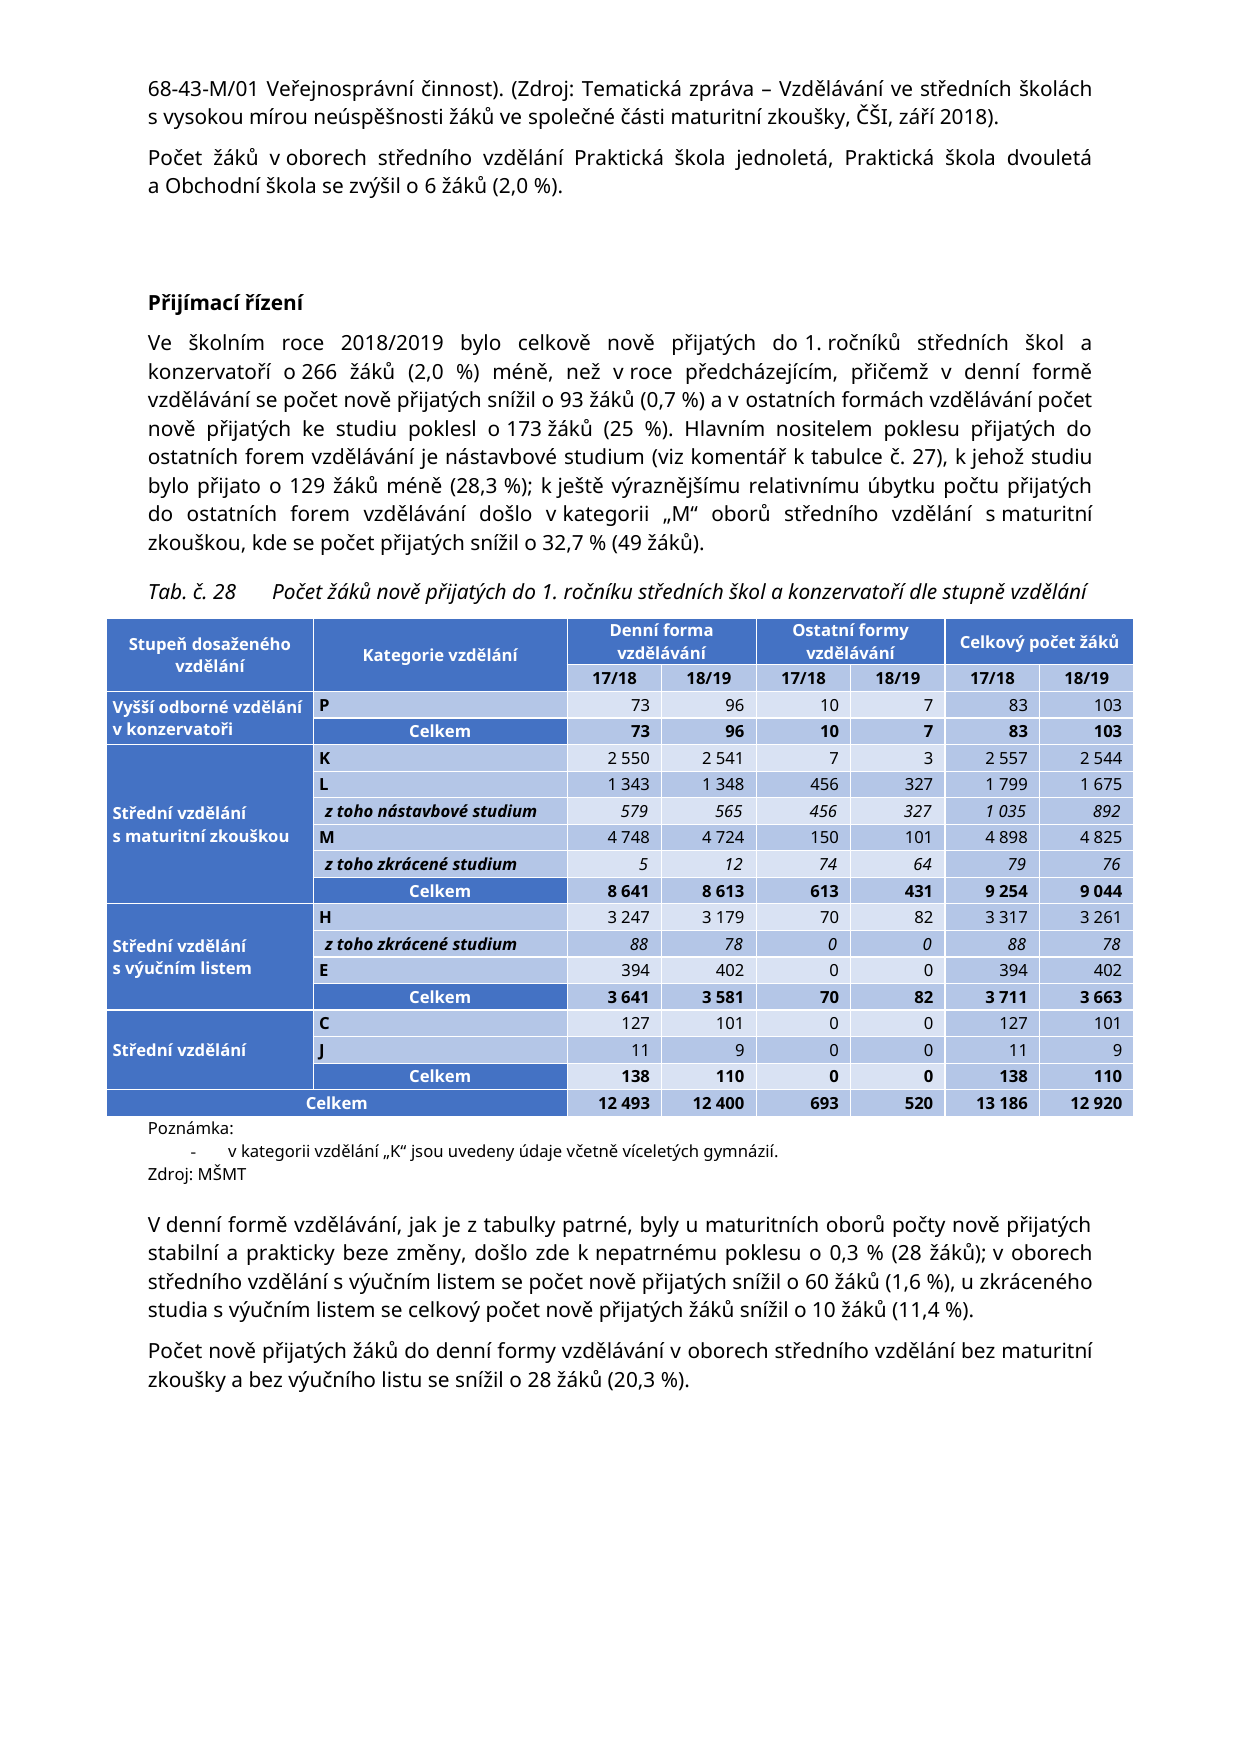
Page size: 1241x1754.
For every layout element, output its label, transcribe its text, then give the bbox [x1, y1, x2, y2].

table_cell 96 [662, 719, 756, 744]
table_cell 10 [757, 692, 850, 717]
table_header Stupeň dosaženého vzdělání [107, 619, 313, 691]
table_cell 0 [851, 1011, 944, 1036]
table_cell Celkem [314, 719, 567, 744]
table_cell 4 898 [946, 825, 1039, 850]
table_cell 4 748 [568, 825, 661, 850]
table_cell 2 557 [946, 745, 1039, 771]
table_cell 394 [568, 958, 661, 983]
table_cell 3 [851, 745, 944, 771]
table_cell 138 [946, 1064, 1039, 1089]
table_cell 0 [757, 931, 850, 956]
table_cell 73 [568, 719, 661, 744]
table_cell 103 [1040, 692, 1133, 717]
table_cell 7 [757, 745, 850, 771]
table_cell J [314, 1037, 567, 1063]
table_cell 8 641 [568, 878, 661, 903]
text Přijímací řízení [148, 288, 1092, 316]
table_cell Celkem [314, 984, 567, 1009]
table_cell 613 [757, 878, 850, 903]
table_cell 18/19 [1040, 665, 1133, 691]
table_cell 327 [851, 798, 944, 824]
table_cell 9 [1040, 1037, 1133, 1063]
table_cell 579 [568, 798, 661, 824]
table_cell 1 035 [946, 798, 1039, 824]
table_cell 11 [568, 1037, 661, 1063]
table_cell 78 [662, 931, 756, 956]
table_cell 12 920 [1040, 1090, 1133, 1116]
table_cell 103 [1040, 719, 1133, 744]
table_cell 4 825 [1040, 825, 1133, 850]
table_cell 693 [757, 1090, 850, 1116]
table_cell 11 [946, 1037, 1039, 1063]
table_cell 0 [851, 1064, 944, 1089]
table_cell 456 [757, 798, 850, 824]
text Počet nově přijatých žáků do denní formy vzdělávání v oborech středního vzdělání bez maturitní zkoušky a bez výučního listu se snížil o 28 žáků (20,3 %). [148, 1336, 1092, 1393]
table_cell 8 613 [662, 878, 756, 903]
table_cell L [314, 772, 567, 797]
table_cell 76 [1040, 851, 1133, 877]
table_cell Celkem [107, 1090, 567, 1116]
table_cell Vyšší odborné vzdělání v konzervatoři [107, 692, 313, 744]
table_cell 88 [946, 931, 1039, 956]
table_cell 0 [757, 1011, 850, 1036]
table_cell 9 [662, 1037, 756, 1063]
table_cell 456 [757, 772, 850, 797]
text 68-43-M/01 Veřejnosprávní činnost). (Zdroj: Tematická zpráva – Vzdělávání ve středních školách s vysokou mírou neúspěšnosti žáků ve společné části maturitní zkoušky, ČŠI, září 2018). [148, 74, 1092, 131]
table_cell 3 711 [946, 984, 1039, 1009]
table_header Ostatní formy vzdělávání [757, 619, 944, 664]
table_cell 127 [946, 1011, 1039, 1036]
table_cell 394 [946, 958, 1039, 983]
table_cell 12 400 [662, 1090, 756, 1116]
table_cell 18/19 [851, 665, 944, 691]
table_cell E [314, 958, 567, 983]
table_cell 520 [851, 1090, 944, 1116]
table_cell 7 [851, 692, 944, 717]
text Počet žáků v oborech středního vzdělání Praktická škola jednoletá, Praktická škola dvouletá a Obchodní škola se zvýšil o 6 žáků (2,0 %). [148, 143, 1092, 200]
table_cell 17/18 [946, 665, 1039, 691]
text Zdroj: MŠMT [148, 1162, 1092, 1185]
table_cell 78 [1040, 931, 1133, 956]
table_cell 2 541 [662, 745, 756, 771]
table_cell 96 [662, 692, 756, 717]
table_cell 88 [568, 931, 661, 956]
table_cell 17/18 [568, 665, 661, 691]
table_cell C [314, 1011, 567, 1036]
table_cell H [314, 904, 567, 930]
table_cell M [314, 825, 567, 850]
table_cell 12 493 [568, 1090, 661, 1116]
table_cell K [314, 745, 567, 771]
table_cell Střední vzdělání s výučním listem [107, 904, 313, 1009]
table_cell 83 [946, 719, 1039, 744]
table_cell 3 247 [568, 904, 661, 930]
table_cell 101 [851, 825, 944, 850]
table_cell 110 [1040, 1064, 1133, 1089]
table_cell 3 179 [662, 904, 756, 930]
table_cell 64 [851, 851, 944, 877]
table_cell 5 [568, 851, 661, 877]
table_cell 0 [851, 1037, 944, 1063]
list v kategorii vzdělání „K“ jsou uvedeny údaje včetně víceletých gymnázií. [190, 1139, 1092, 1162]
table_cell 565 [662, 798, 756, 824]
table_cell 892 [1040, 798, 1133, 824]
table_cell 138 [568, 1064, 661, 1089]
table_cell 402 [1040, 958, 1133, 983]
table_cell z toho zkrácené studium [314, 851, 567, 877]
table_cell Střední vzdělání [107, 1011, 313, 1089]
table_cell 17/18 [757, 665, 850, 691]
table_cell 18/19 [662, 665, 756, 691]
table_cell 1 675 [1040, 772, 1133, 797]
table_cell 3 663 [1040, 984, 1133, 1009]
table_header Celkový počet žáků [946, 619, 1133, 664]
table_cell 431 [851, 878, 944, 903]
table_cell 12 [662, 851, 756, 877]
table_cell 3 317 [946, 904, 1039, 930]
table_cell 9 044 [1040, 878, 1133, 903]
text Ve školním roce 2018/2019 bylo celkově nově přijatých do 1. ročníků středních škol a konzervatoří o 266 žáků (2,0 %) méně, než v roce předcházejícím, přičemž v denní formě vzdělávání se počet nově přijatých snížil o 93 žáků (0,7 %) a v ostatních formách vzdělávání počet nově přijatých ke studiu poklesl o 173 žáků (25 %). Hlavním nositelem poklesu přijatých do ostatních forem vzdělávání je nástavbové studium (viz komentář k tabulce č. 27), k jehož studiu bylo přijato o 129 žáků méně (28,3 %); k ještě výraznějšímu relativnímu úbytku počtu přijatých do ostatních forem vzdělávání došlo v kategorii „M“ oborů středního vzdělání s maturitní zkouškou, kde se počet přijatých snížil o 32,7 % (49 žáků). [148, 328, 1092, 556]
text V denní formě vzdělávání, jak je z tabulky patrné, byly u maturitních oborů počty nově přijatých stabilní a prakticky beze změny, došlo zde k nepatrnému poklesu o 0,3 % (28 žáků); v oborech středního vzdělání s výučním listem se počet nově přijatých snížil o 60 žáků (1,6 %), u zkráceného studia s výučním listem se celkový počet nově přijatých žáků snížil o 10 žáků (11,4 %). [148, 1210, 1092, 1324]
table_cell P [314, 692, 567, 717]
table_cell 70 [757, 984, 850, 1009]
table_cell 82 [851, 984, 944, 1009]
table_cell 4 724 [662, 825, 756, 850]
table_cell 82 [851, 904, 944, 930]
table_cell 3 641 [568, 984, 661, 1009]
table_cell 1 348 [662, 772, 756, 797]
table_cell 3 261 [1040, 904, 1133, 930]
table_cell 0 [757, 1064, 850, 1089]
table_cell Celkem [314, 878, 567, 903]
table_cell 7 [851, 719, 944, 744]
table_cell 0 [851, 958, 944, 983]
table_cell 79 [946, 851, 1039, 877]
table_cell 74 [757, 851, 850, 877]
table_cell 327 [851, 772, 944, 797]
table_cell 70 [757, 904, 850, 930]
table_cell 0 [851, 931, 944, 956]
table_cell 2 550 [568, 745, 661, 771]
table_cell z toho zkrácené studium [314, 931, 567, 956]
table_cell Střední vzdělání s maturitní zkouškou [107, 745, 313, 903]
table_cell 127 [568, 1011, 661, 1036]
table_cell 1 799 [946, 772, 1039, 797]
table_cell 110 [662, 1064, 756, 1089]
table_cell 0 [757, 1037, 850, 1063]
table_header Denní forma vzdělávání [568, 619, 756, 664]
list Počet žáků nově přijatých do 1. ročníku středních škol a konzervatoří dle stupně vzdělání [148, 577, 1092, 605]
table_cell 13 186 [946, 1090, 1039, 1116]
table_cell 402 [662, 958, 756, 983]
table_cell 101 [662, 1011, 756, 1036]
table_cell Celkem [314, 1064, 567, 1089]
table_cell 101 [1040, 1011, 1133, 1036]
table_cell 9 254 [946, 878, 1039, 903]
table_cell 1 343 [568, 772, 661, 797]
table_cell 2 544 [1040, 745, 1133, 771]
table_header Kategorie vzdělání [314, 619, 567, 691]
text Poznámka: [148, 1117, 1092, 1139]
table_cell 10 [757, 719, 850, 744]
table_cell 83 [946, 692, 1039, 717]
table_cell 73 [568, 692, 661, 717]
table_cell 150 [757, 825, 850, 850]
table_cell z toho nástavbové studium [314, 798, 567, 824]
table_cell 3 581 [662, 984, 756, 1009]
table_cell 0 [757, 958, 850, 983]
